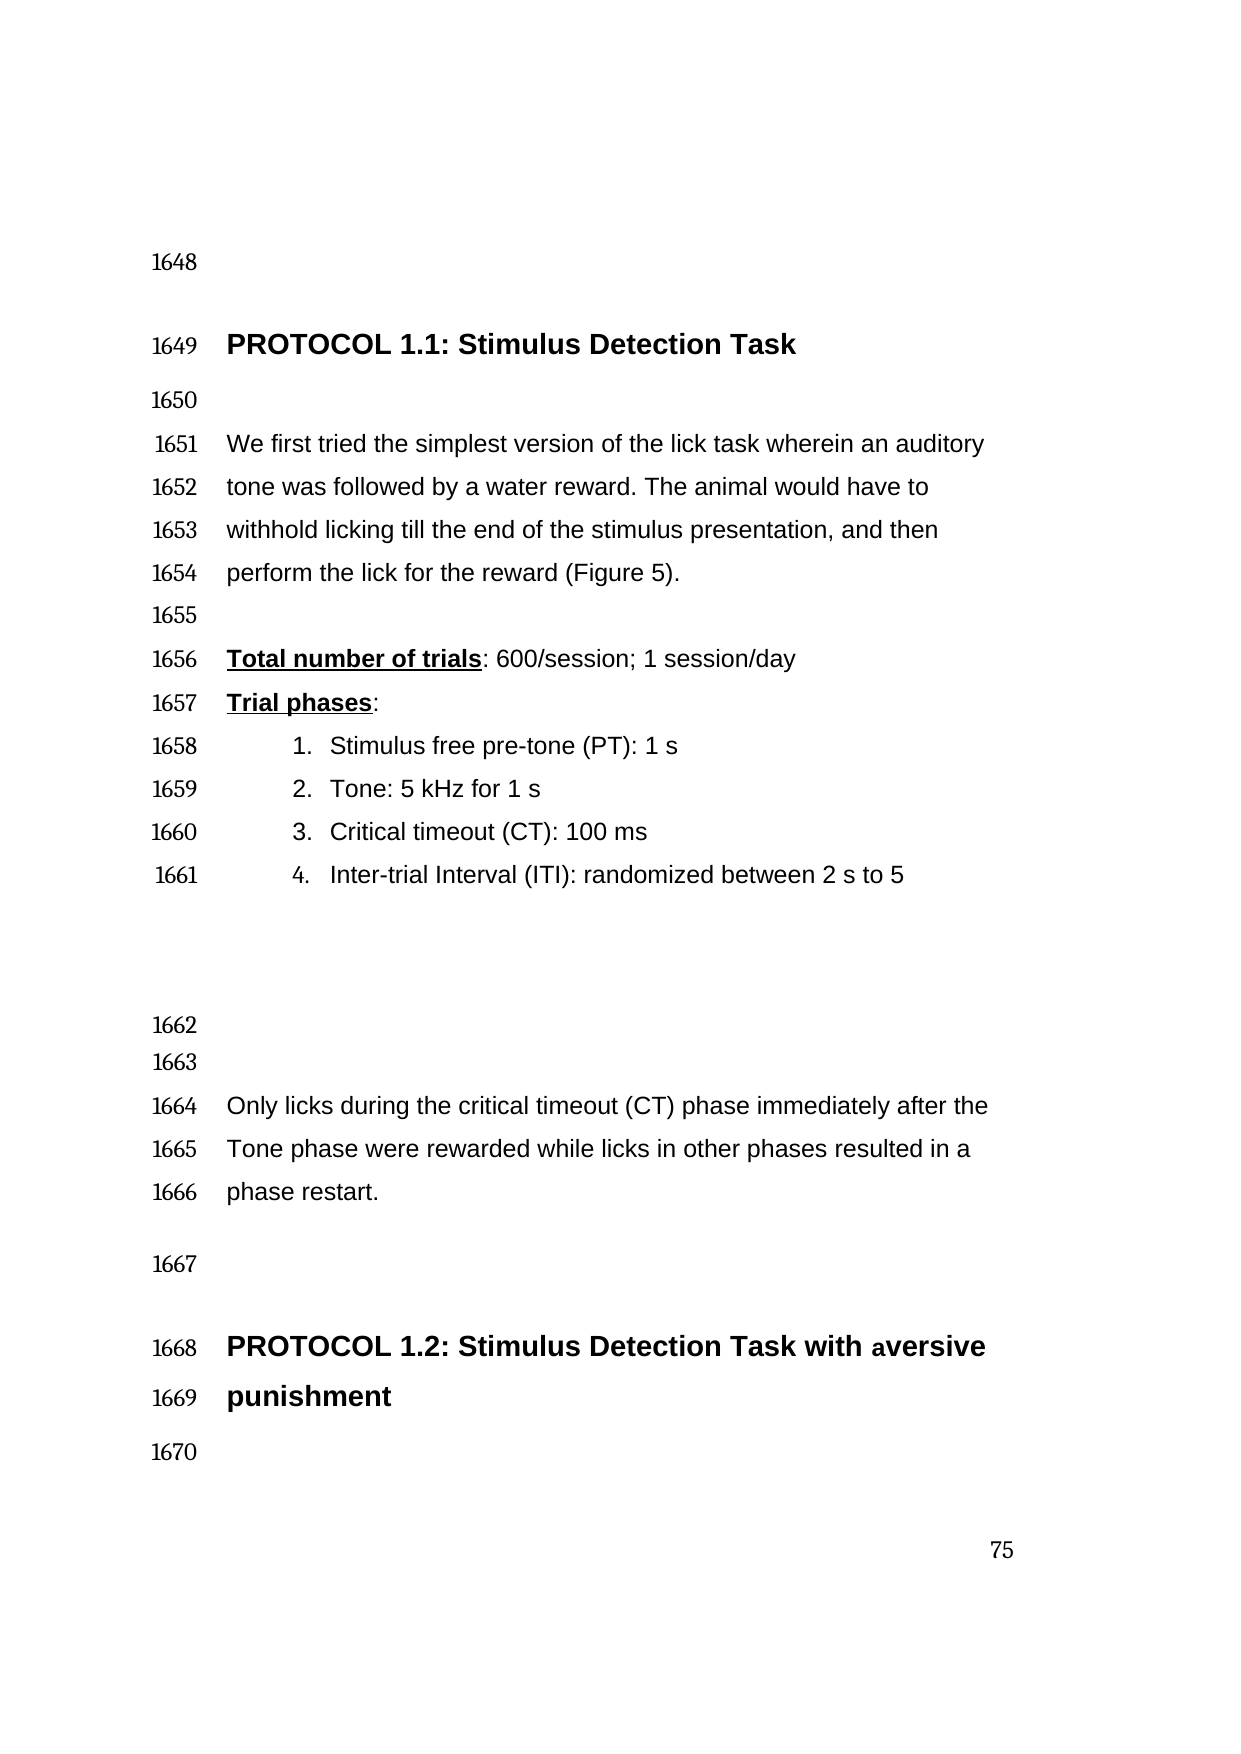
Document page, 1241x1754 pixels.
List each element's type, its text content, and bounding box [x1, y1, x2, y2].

list Critical timeout (CT): 100 ms [292, 817, 1014, 846]
text Trial phases: [226, 688, 1014, 716]
list Stimulus free pre-tone (PT): 1 s [292, 731, 1014, 759]
text Only licks during the critical timeout (CT) phase immediately after the Tone phase were rewarded while licks in other phases resulted in a phase restart. [226, 1091, 1014, 1206]
text Total number of trials: 600/session; 1 session/day [226, 644, 1014, 673]
subtitle PROTOCOL 1.1: Stimulus Detection Task [226, 327, 1014, 361]
list Inter-trial Interval (ITI): randomized between 2 s to 5 [292, 860, 1014, 1034]
text We first tried the simplest version of the lick task wherein an auditory tone was followed by a water reward. The animal would have to withhold licking till the end of the stimulus presentation, and then perform the lick for the reward (Figure 5). [226, 429, 1014, 587]
list Tone: 5 kHz for 1 s [292, 774, 1014, 803]
subtitle PROTOCOL 1.2: Stimulus Detection Task with aversive punishment [226, 1329, 1014, 1413]
